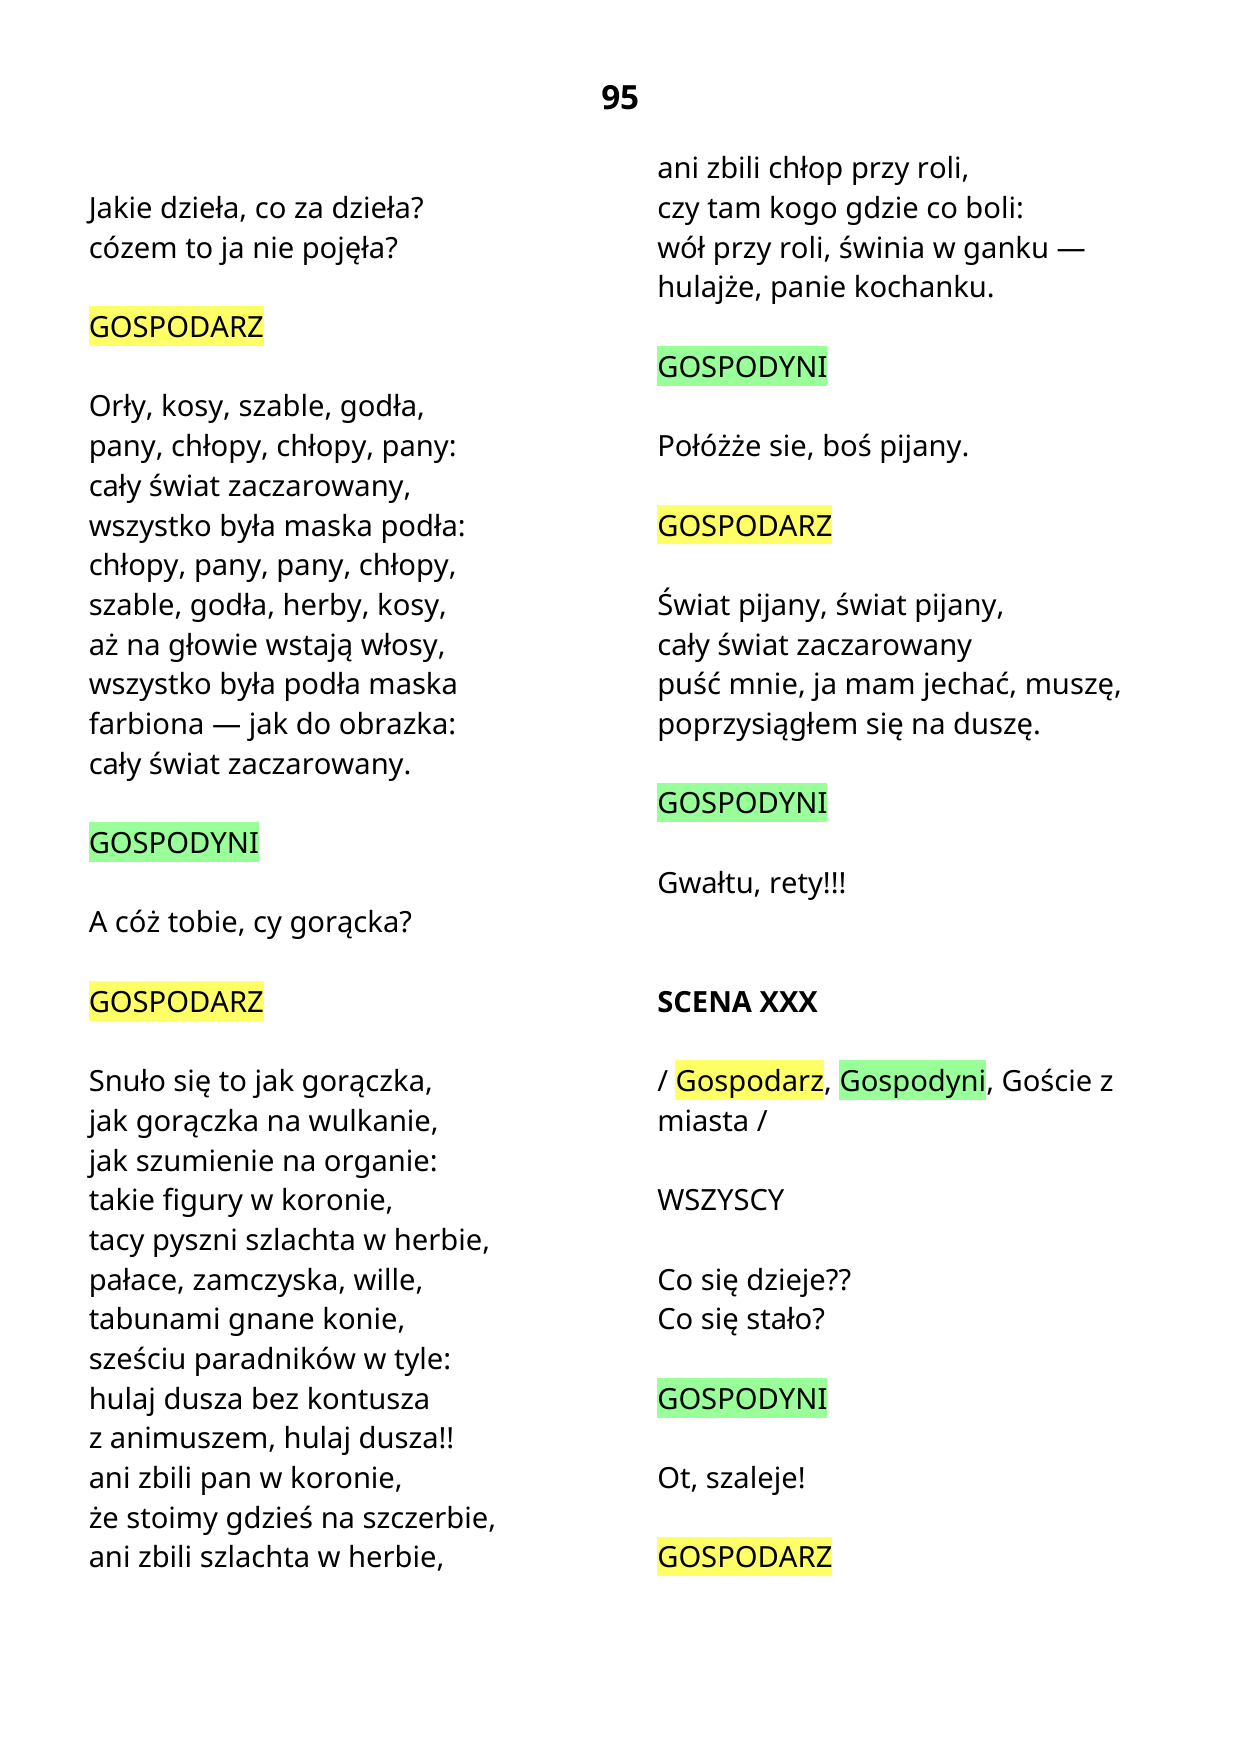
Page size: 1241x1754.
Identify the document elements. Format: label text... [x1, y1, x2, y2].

text że stoimy gdzieś na szczerbie, [88, 1497, 583, 1537]
text hulajże, panie kochanku. [657, 267, 1152, 306]
text GOSPODARZ [657, 1537, 1152, 1576]
text wszystko była podła maska [88, 663, 583, 703]
text pałace, zamczyska, wille, [88, 1259, 583, 1298]
text jak gorączka na wulkanie, [88, 1100, 583, 1140]
text z animuszem, hulaj dusza!! [88, 1418, 583, 1457]
text GOSPODARZ [88, 306, 583, 346]
text Gwałtu, rety!!! [657, 862, 1152, 902]
text pany, chłopy, chłopy, pany: [88, 425, 583, 465]
text Co się dzieje?? [657, 1259, 1152, 1298]
text puść mnie, ja mam jechać, muszę, [657, 663, 1152, 703]
text czy tam kogo gdzie co boli: [657, 187, 1152, 227]
text cózem to ja nie pojęła? [88, 227, 583, 267]
text WSZYSCY [657, 1179, 1152, 1219]
text cały świat zaczarowany, [88, 465, 583, 505]
text tabunami gnane konie, [88, 1298, 583, 1338]
text cały świat zaczarowany [657, 624, 1152, 663]
text sześciu paradników w tyle: [88, 1338, 583, 1378]
text GOSPODYNI [657, 1378, 1152, 1418]
text ani zbili chłop przy roli, [657, 148, 1152, 187]
text ani zbili szlachta w herbie, [88, 1537, 583, 1576]
text GOSPODARZ [657, 505, 1152, 544]
text ani zbili pan w koronie, [88, 1457, 583, 1497]
text jak szumienie na organie: [88, 1140, 583, 1179]
text Ot, szaleje! [657, 1457, 1152, 1497]
text Połóżże sie, boś pijany. [657, 425, 1152, 465]
text GOSPODYNI [657, 346, 1152, 386]
text wół przy roli, świnia w ganku — [657, 227, 1152, 267]
text Co się stało? [657, 1298, 1152, 1338]
text aż na głowie wstają włosy, [88, 624, 583, 663]
text wszystko była maska podła: [88, 505, 583, 544]
text GOSPODYNI [88, 822, 583, 862]
text farbiona — jak do obrazka: [88, 703, 583, 743]
text szable, godła, herby, kosy, [88, 584, 583, 624]
text cały świat zaczarowany. [88, 743, 583, 783]
text SCENA XXX [657, 981, 1152, 1021]
text tacy pyszni szlachta w herbie, [88, 1219, 583, 1259]
text Snuło się to jak gorączka, [88, 1060, 583, 1100]
text GOSPODARZ [88, 981, 583, 1021]
text A cóż tobie, cy gorącka? [88, 902, 583, 941]
text takie figury w koronie, [88, 1179, 583, 1219]
text poprzysiągłem się na duszę. [657, 703, 1152, 743]
text / Gospodarz, Gospodyni, Goście z miasta / [657, 1060, 1152, 1140]
text chłopy, pany, pany, chłopy, [88, 544, 583, 584]
text Świat pijany, świat pijany, [657, 584, 1152, 624]
text Jakie dzieła, co za dzieła? [88, 187, 583, 227]
text GOSPODYNI [657, 783, 1152, 822]
text Orły, kosy, szable, godła, [88, 386, 583, 425]
text hulaj dusza bez kontusza [88, 1378, 583, 1418]
